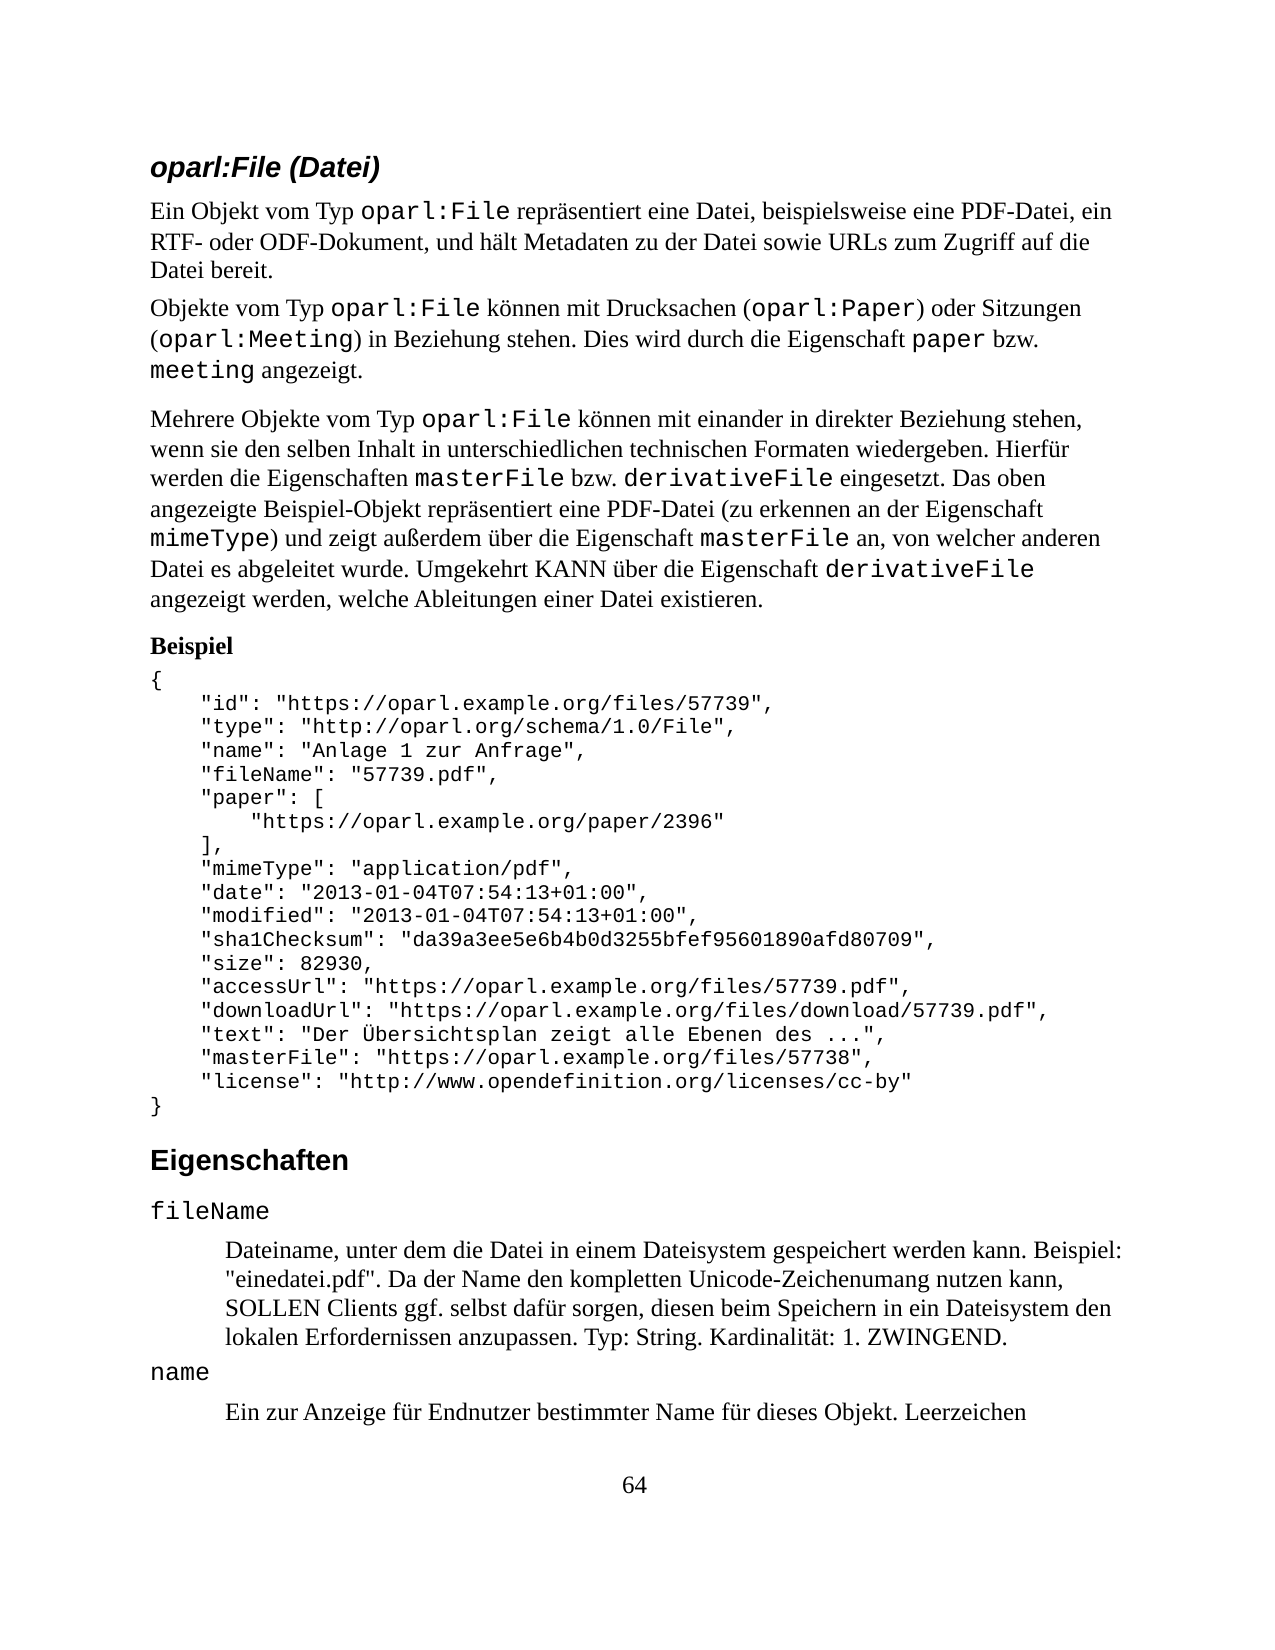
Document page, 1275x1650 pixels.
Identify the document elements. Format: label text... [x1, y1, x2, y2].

text "fileName": "57739.pdf", [150, 763, 1125, 787]
text ], [150, 834, 1125, 858]
text "type": "http://oparl.org/schema/1.0/File", [150, 716, 1125, 740]
text name [150, 1359, 1125, 1388]
text fileName [150, 1198, 1125, 1227]
text } [150, 1094, 1125, 1118]
text "sha1Checksum": "da39a3ee5e6b4b0d3255bfef95601890afd80709", [150, 929, 1125, 953]
text "paper": [ [150, 787, 1125, 811]
text "https://oparl.example.org/paper/2396" [150, 811, 1125, 834]
text Ein Objekt vom Typ oparl:File repräsentiert eine Datei, beispielsweise eine PDF-Datei, ein RTF- oder ODF-Dokument, und hält Metadaten zu der Datei sowie URLs zum Zugriff auf die Datei bereit. [150, 196, 1125, 284]
text "id": "https://oparl.example.org/files/57739", [150, 693, 1125, 716]
text "modified": "2013-01-04T07:54:13+01:00", [150, 905, 1125, 929]
text Beispiel [150, 631, 1125, 660]
text Ein zur Anzeige für Endnutzer bestimmter Name für dieses Objekt. Leerzeichen [225, 1397, 1125, 1426]
text "name": "Anlage 1 zur Anfrage", [150, 740, 1125, 763]
text Objekte vom Typ oparl:File können mit Drucksachen (oparl:Paper) oder Sitzungen (oparl:Meeting) in Beziehung stehen. Dies wird durch die Eigenschaft paper bzw. meeting angezeigt. [150, 293, 1125, 386]
text "date": "2013-01-04T07:54:13+01:00", [150, 882, 1125, 905]
text "mimeType": "application/pdf", [150, 858, 1125, 882]
text "downloadUrl": "https://oparl.example.org/files/download/57739.pdf", [150, 1000, 1125, 1024]
text "accessUrl": "https://oparl.example.org/files/57739.pdf", [150, 976, 1125, 1000]
subtitle oparl:File (Datei) [150, 150, 1125, 183]
text "size": 82930, [150, 953, 1125, 976]
subtitle Eigenschaften [150, 1143, 1125, 1177]
text Dateiname, unter dem die Datei in einem Dateisystem gespeichert werden kann. Beispiel: "einedatei.pdf". Da der Name den kompletten Unicode-Zeichenumang nutzen kann, SOLLEN Clients ggf. selbst dafür sorgen, diesen beim Speichern in ein Dateisystem den lokalen Erfordernissen anzupassen. Typ: String. Kardinalität: 1. ZWINGEND. [225, 1236, 1125, 1351]
text { [150, 669, 1125, 693]
text "text": "Der Übersichtsplan zeigt alle Ebenen des ...", [150, 1024, 1125, 1047]
text "masterFile": "https://oparl.example.org/files/57738", [150, 1047, 1125, 1071]
text "license": "http://www.opendefinition.org/licenses/cc-by" [150, 1071, 1125, 1094]
text Mehrere Objekte vom Typ oparl:File können mit einander in direkter Beziehung stehen, wenn sie den selben Inhalt in unterschiedlichen technischen Formaten wiedergeben. Hierfür werden die Eigenschaften masterFile bzw. derivativeFile eingesetzt. Das oben angezeigte Beispiel-Objekt repräsentiert eine PDF-Datei (zu erkennen an der Eigenschaft mimeType) und zeigt außerdem über die Eigenschaft masterFile an, von welcher anderen Datei es abgeleitet wurde. Umgekehrt KANN über die Eigenschaft derivativeFile angezeigt werden, welche Ableitungen einer Datei existieren. [150, 404, 1125, 613]
